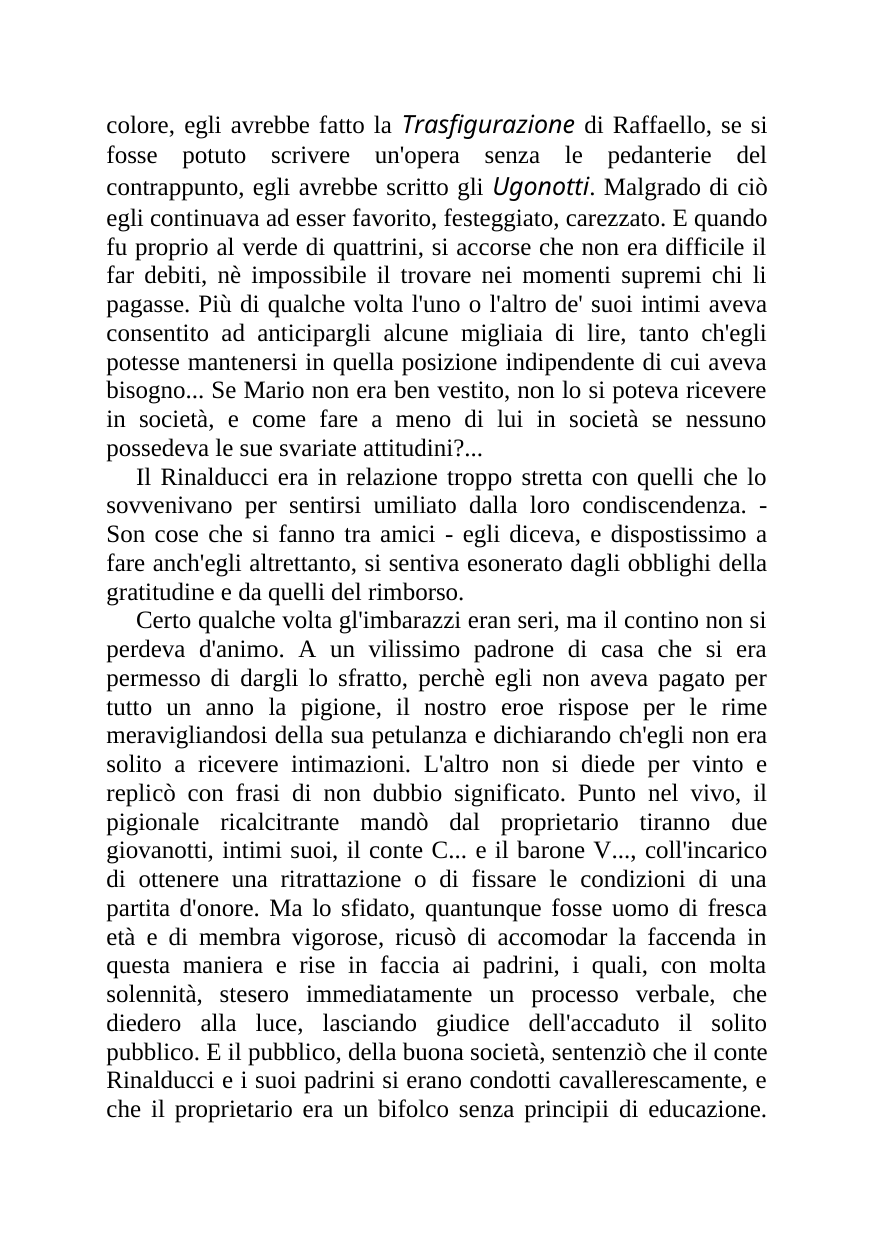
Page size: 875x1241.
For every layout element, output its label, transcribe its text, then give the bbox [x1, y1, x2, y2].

text Il Rinalducci era in relazione troppo stretta con quelli che lo sovvenivano per sentirsi umiliato dalla loro condiscendenza. - Son cose che si fanno tra amici - egli diceva, e dispostissimo a fare anch'egli altrettanto, si sentiva esonerato dagli obblighi della gratitudine e da quelli del rimborso. [106, 462, 768, 606]
text colore, egli avrebbe fatto la Trasfigurazione di Raffaello, se si fosse potuto scrivere un'opera senza le pedanterie del contrappunto, egli avrebbe scritto gli Ugonotti. Malgrado di ciò egli continuava ad esser favorito, festeggiato, carezzato. E quando fu proprio al verde di quattrini, si accorse che non era difficile il far debiti, nè impossibile il trovare nei momenti supremi chi li pagasse. Più di qualche volta l'uno o l'altro de' suoi intimi aveva consentito ad anticipargli alcune migliaia di lire, tanto ch'egli potesse mantenersi in quella posizione indipendente di cui aveva bisogno... Se Mario non era ben vestito, non lo si poteva ricevere in società, e come fare a meno di lui in società se nessuno possedeva le sue svariate attitudini?... [106, 106, 768, 462]
text Certo qualche volta gl'imbarazzi eran seri, ma il contino non si perdeva d'animo. A un vilissimo padrone di casa che si era permesso di dargli lo sfratto, perchè egli non aveva pagato per tutto un anno la pigione, il nostro eroe rispose per le rime meravigliandosi della sua petulanza e dichiarando ch'egli non era solito a ricevere intimazioni. L'altro non si diede per vinto e replicò con frasi di non dubbio significato. Punto nel vivo, il pigionale ricalcitrante mandò dal proprietario tiranno due giovanotti, intimi suoi, il conte C... e il barone V..., coll'incarico di ottenere una ritrattazione o di fissare le condizioni di una partita d'onore. Ma lo sfidato, quantunque fosse uomo di fresca età e di membra vigorose, ricusò di accomodar la faccenda in questa maniera e rise in faccia ai padrini, i quali, con molta solennità, stesero immediatamente un processo verbale, che diedero alla luce, lasciando giudice dell'accaduto il solito pubblico. E il pubblico, della buona società, sentenziò che il conte Rinalducci e i suoi padrini si erano condotti cavallerescamente, e che il proprietario era un bifolco senza principii di educazione. [106, 606, 768, 1123]
